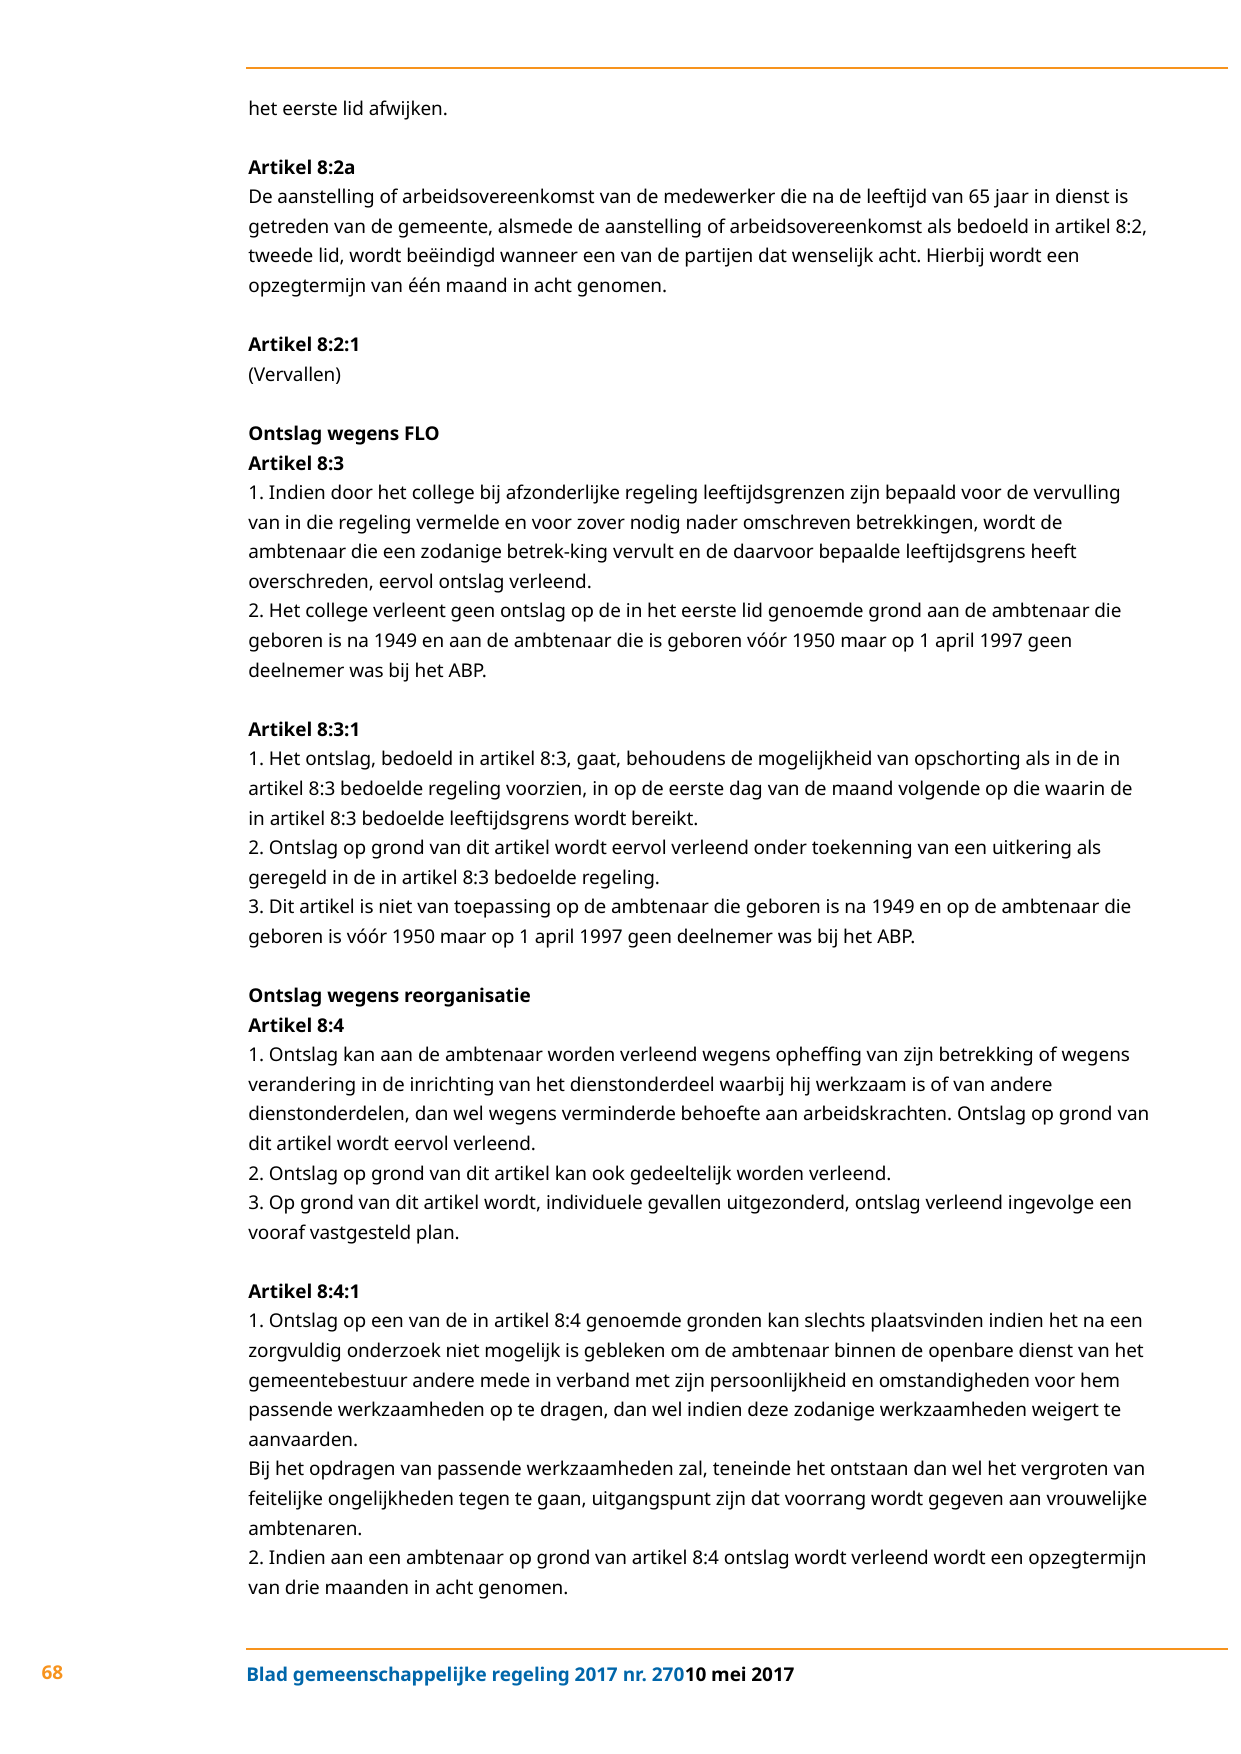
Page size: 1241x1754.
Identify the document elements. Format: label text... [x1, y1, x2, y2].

text 2. Ontslag op grond van dit artikel kan ook gedeeltelijk worden verleend. [248, 1160, 1152, 1186]
text Ontslag wegens reorganisatie [248, 982, 1152, 1008]
text Artikel 8:2a [248, 154, 1152, 180]
text Artikel 8:3 [248, 450, 1152, 476]
text het eerste lid afwijken. [248, 95, 1152, 121]
text (Vervallen) [248, 361, 1152, 387]
text Artikel 8:2:1 [248, 331, 1152, 357]
text Artikel 8:3:1 [248, 716, 1152, 742]
text Bij het opdragen van passende werkzaamheden zal, teneinde het ontstaan dan wel het vergroten van feitelijke ongelijkheden tegen te gaan, uitgangspunt zijn dat voorrang wordt gegeven aan vrouwelijke ambtenaren. [248, 1456, 1152, 1541]
text 1. Ontslag op een van de in artikel 8:4 genoemde gronden kan slechts plaatsvinden indien het na een zorgvuldig onderzoek niet mogelijk is gebleken om de ambtenaar binnen de openbare dienst van het gemeentebestuur andere mede in verband met zijn persoonlijkheid en omstandigheden voor hem passende werkzaamheden op te dragen, dan wel indien deze zodanige werkzaamheden weigert te aanvaarden. [248, 1308, 1152, 1452]
text Ontslag wegens FLO [248, 420, 1152, 446]
text Artikel 8:4:1 [248, 1278, 1152, 1304]
picture [41, 47, 231, 172]
text 3. Dit artikel is niet van toepassing op de ambtenaar die geboren is na 1949 en op de ambtenaar die geboren is vóór 1950 maar op 1 april 1997 geen deelnemer was bij het ABP. [248, 893, 1152, 949]
text 2. Ontslag op grond van dit artikel wordt eervol verleend onder toekenning van een uitkering als geregeld in de in artikel 8:3 bedoelde regeling. [248, 834, 1152, 890]
text 1. Het ontslag, bedoeld in artikel 8:3, gaat, behoudens de mogelijkheid van opschorting als in de in artikel 8:3 bedoelde regeling voorzien, in op de eerste dag van de maand volgende op die waarin de in artikel 8:3 bedoelde leeftijdsgrens wordt bereikt. [248, 746, 1152, 831]
text 2. Het college verleent geen ontslag op de in het eerste lid genoemde grond aan de ambtenaar die geboren is na 1949 en aan de ambtenaar die is geboren vóór 1950 maar op 1 april 1997 geen deelnemer was bij het ABP. [248, 598, 1152, 683]
text 1. Indien door het college bij afzonderlijke regeling leeftijdsgrenzen zijn bepaald voor de vervulling van in die regeling vermelde en voor zover nodig nader omschreven betrekkingen, wordt de ambtenaar die een zodanige betrek-king vervult en de daarvoor bepaalde leeftijdsgrens heeft overschreden, eervol ontslag verleend. [248, 479, 1152, 594]
text 1. Ontslag kan aan de ambtenaar worden verleend wegens opheffing van zijn betrekking of wegens verandering in de inrichting van het dienstonderdeel waarbij hij werkzaam is of van andere dienstonderdelen, dan wel wegens verminderde behoefte aan arbeidskrachten. Ontslag op grond van dit artikel wordt eervol verleend. [248, 1041, 1152, 1156]
text De aanstelling of arbeidsovereenkomst van de medewerker die na de leeftijd van 65 jaar in dienst is getreden van de gemeente, alsmede de aanstelling of arbeidsovereenkomst als bedoeld in artikel 8:2, tweede lid, wordt beëindigd wanneer een van de partijen dat wenselijk acht. Hierbij wordt een opzegtermijn van één maand in acht genomen. [248, 183, 1152, 298]
text Artikel 8:4 [248, 1012, 1152, 1038]
text 3. Op grond van dit artikel wordt, individuele gevallen uitgezonderd, ontslag verleend ingevolge een vooraf vastgesteld plan. [248, 1189, 1152, 1245]
text 2. Indien aan een ambtenaar op grond van artikel 8:4 ontslag wordt verleend wordt een opzegtermijn van drie maanden in acht genomen. [248, 1544, 1152, 1600]
